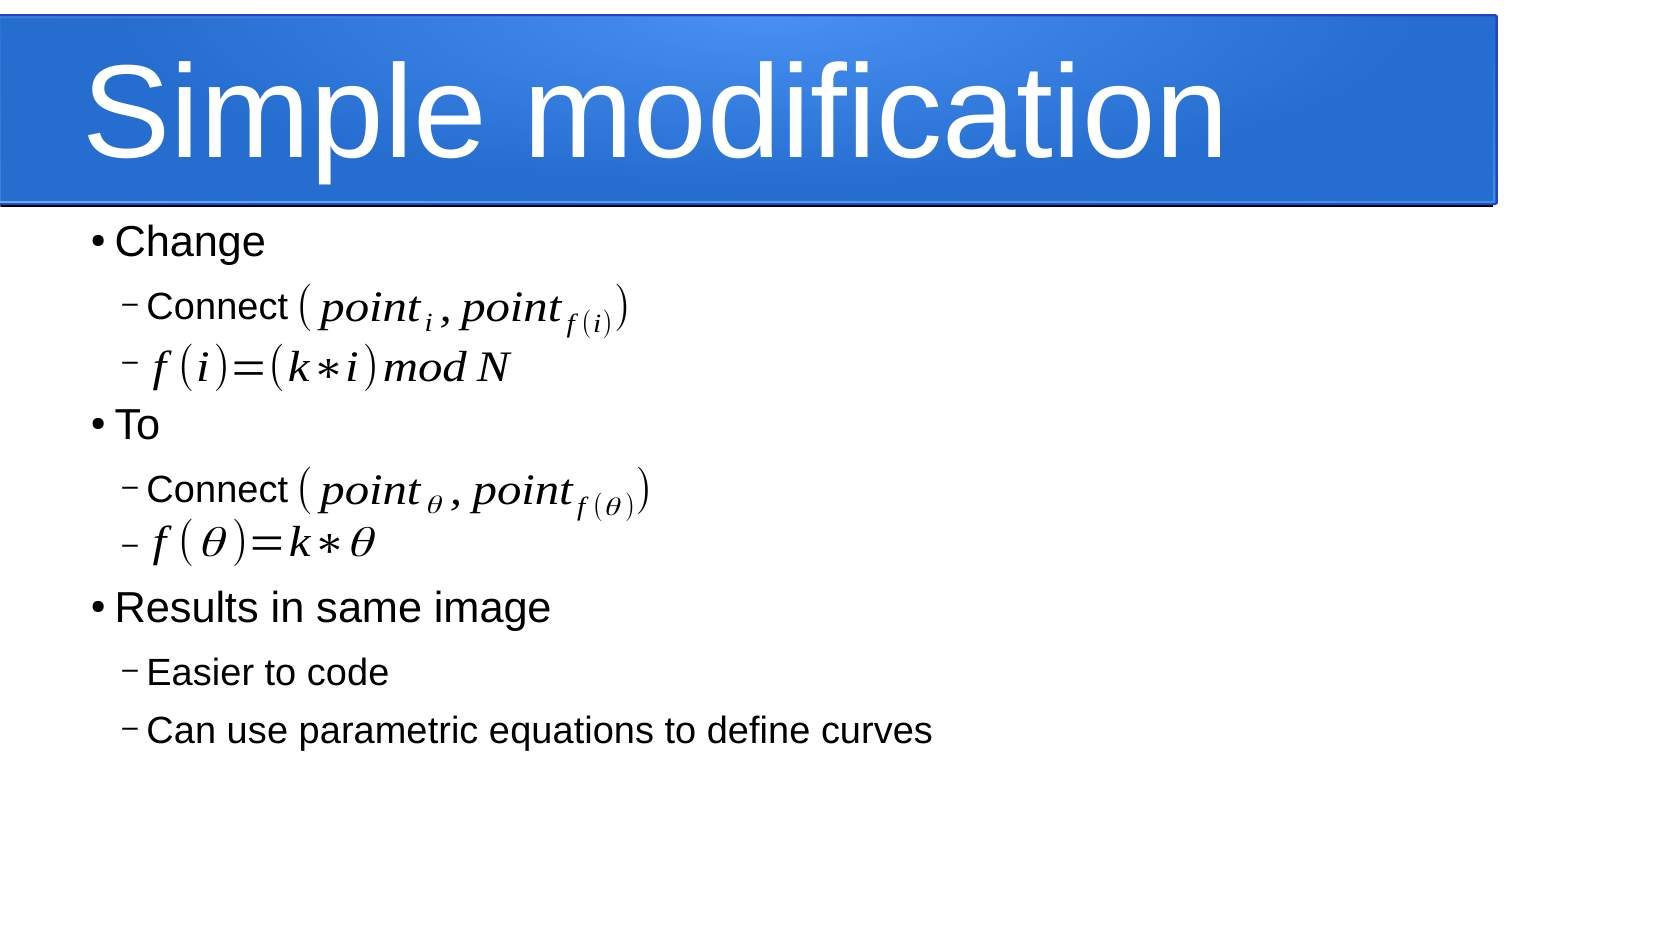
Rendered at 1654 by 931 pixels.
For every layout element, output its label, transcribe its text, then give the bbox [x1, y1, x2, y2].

chart [291, 281, 636, 340]
title Simple modification [82, 35, 1411, 189]
list Change Connect To Connect Results in same image Easier to code Can use parametric equations to define curves [82, 217, 1571, 757]
chart [145, 341, 648, 414]
chart [145, 464, 658, 569]
